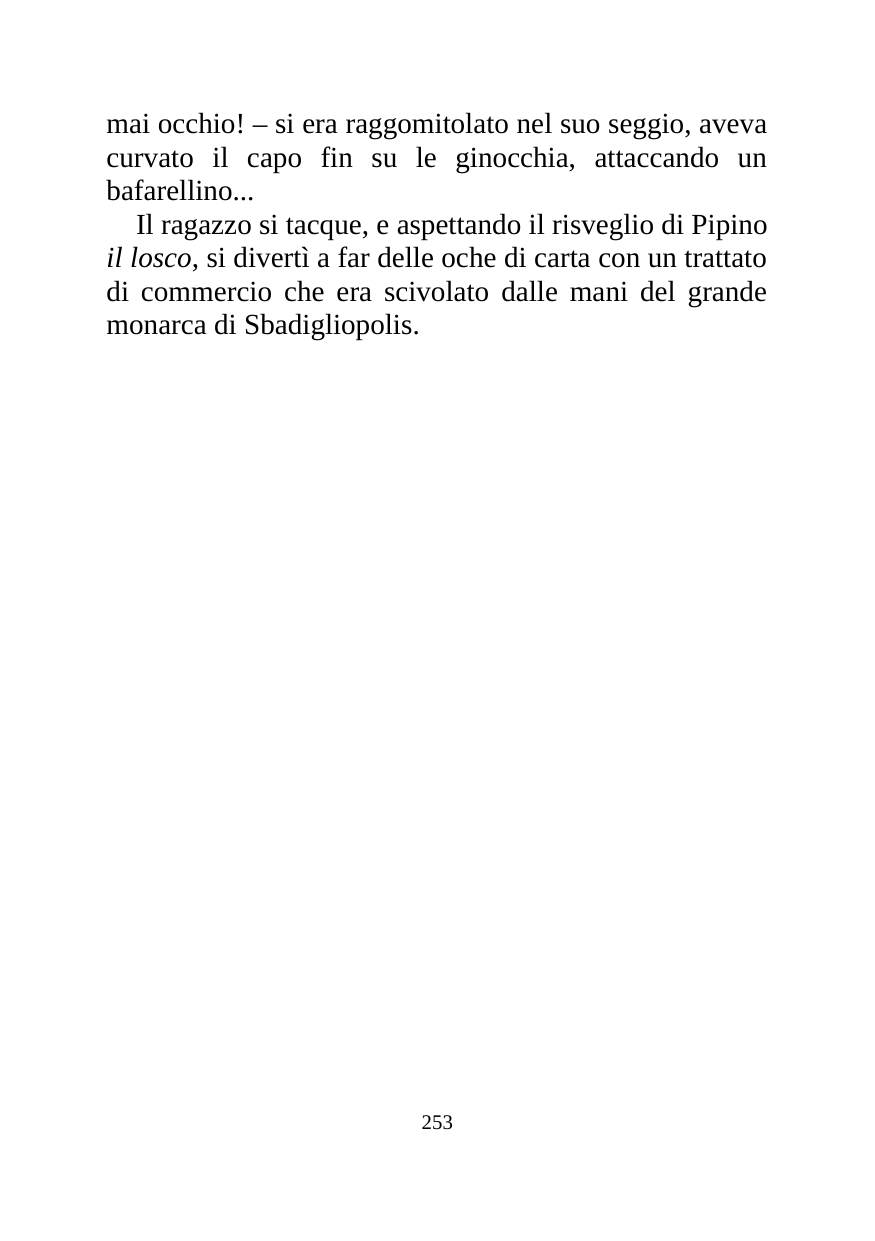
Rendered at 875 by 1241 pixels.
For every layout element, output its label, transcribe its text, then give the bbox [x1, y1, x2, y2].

text mai occhio! – si era raggomitolato nel suo seggio, aveva curvato il capo fin su le ginocchia, attaccando un bafarellino... [106, 106, 768, 207]
text Il ragazzo si tacque, e aspettando il risveglio di Pipino il losco, si divertì a far delle oche di carta con un trattato di commercio che era scivolato dalle mani del grande monarca di Sbadigliopolis. [106, 207, 768, 341]
